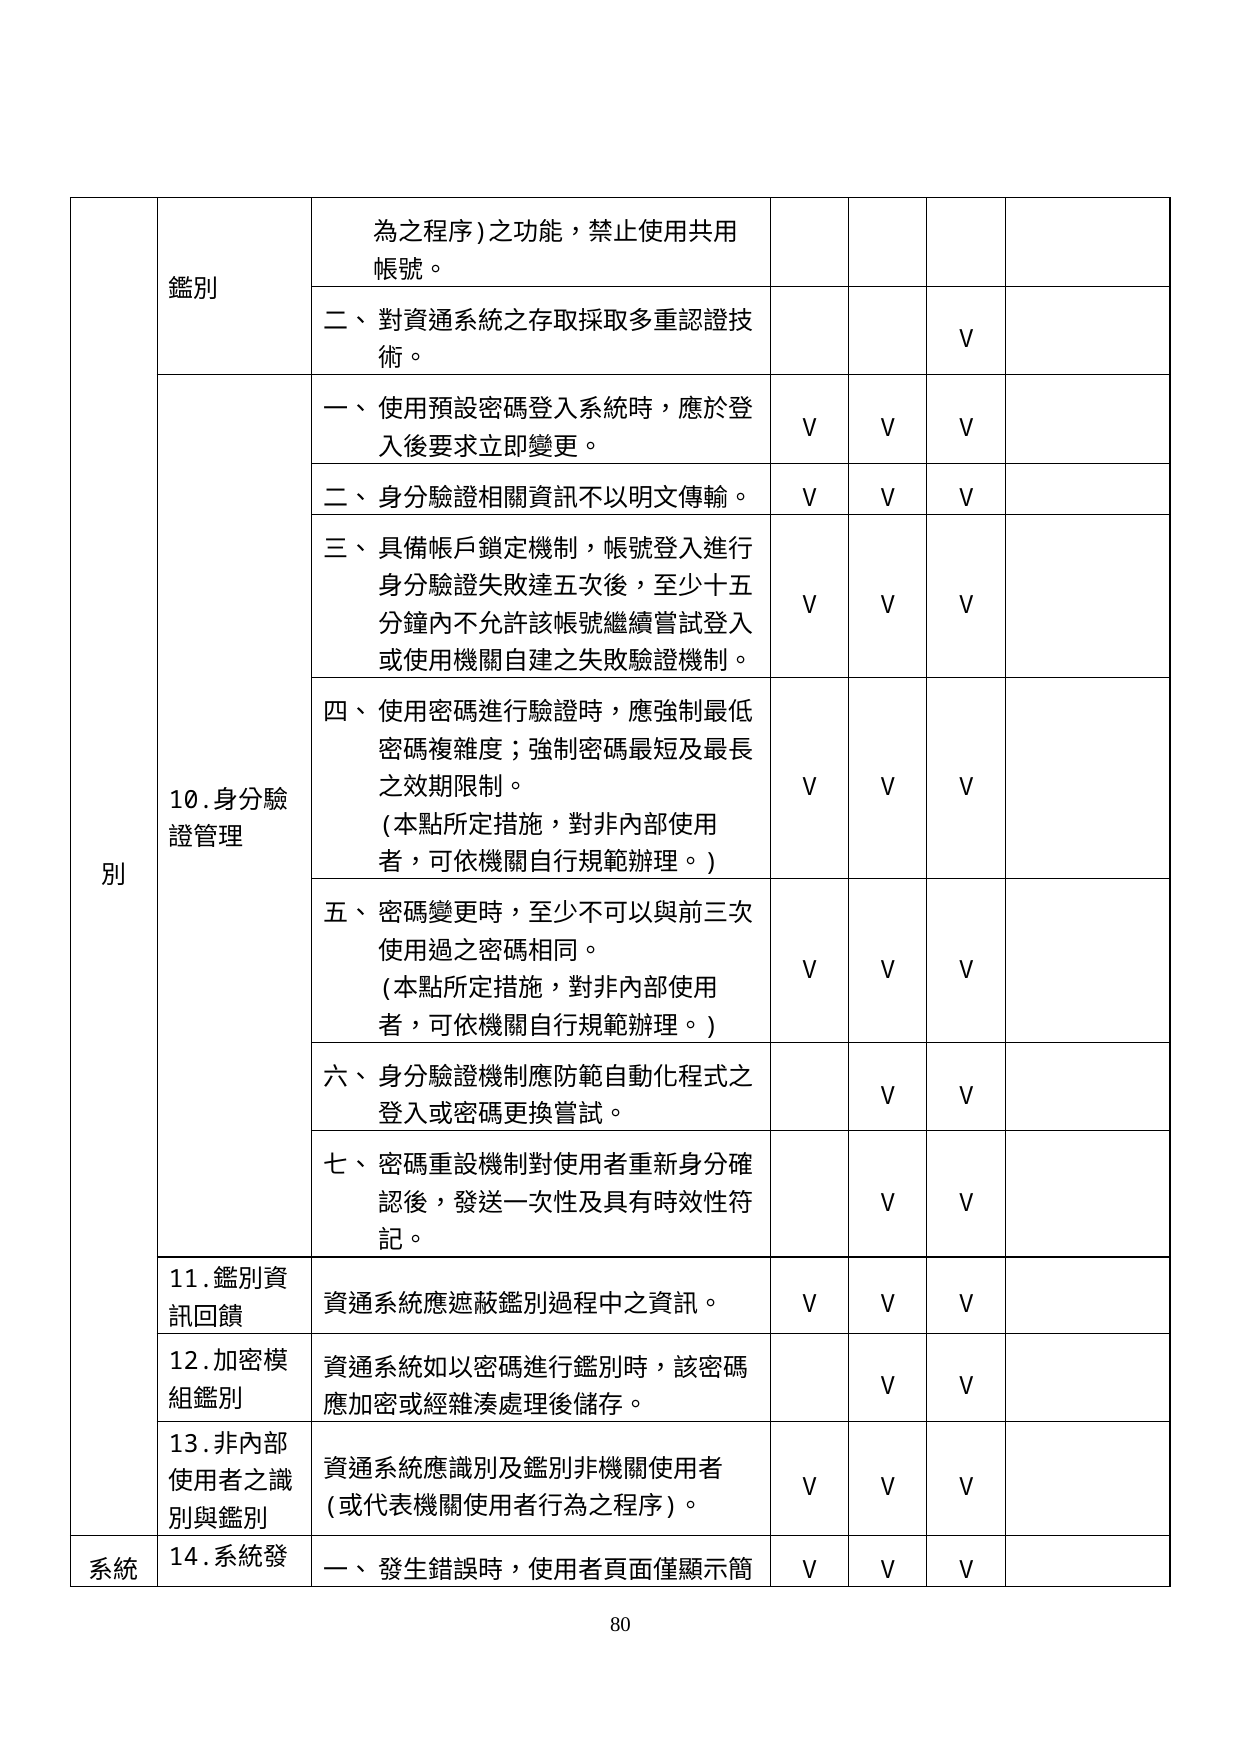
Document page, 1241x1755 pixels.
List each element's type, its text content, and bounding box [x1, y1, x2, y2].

table_cell [1006, 515, 1169, 677]
table_cell 具備帳戶鎖定機制，帳號登入進行身分驗證失敗達五次後，至少十五分鐘內不允許該帳號繼續嘗試登入或使用機關自建之失敗驗證機制。 [312, 515, 770, 677]
table_cell [771, 287, 848, 374]
table_cell [927, 198, 1005, 286]
table_cell 為之程序)之功能，禁止使用共用帳號。 [312, 198, 770, 286]
table_cell 13.非內部使用者之識別與鑑別 [158, 1422, 311, 1534]
table_cell [771, 198, 848, 286]
table_cell [1006, 287, 1169, 374]
table_cell V [849, 1422, 926, 1534]
table_cell [771, 1334, 848, 1421]
table_cell 12.加密模組鑑別 [158, 1334, 311, 1421]
table_cell V [771, 1422, 848, 1534]
table_cell [849, 198, 926, 286]
table_cell 資通系統如以密碼進行鑑別時，該密碼應加密或經雜湊處理後儲存。 [312, 1334, 770, 1421]
table_cell V [849, 1043, 926, 1130]
table_cell 14.系統發 [158, 1536, 311, 1586]
table_cell [771, 1131, 848, 1256]
table_cell V [927, 464, 1005, 514]
table_cell 身分驗證機制應防範自動化程式之登入或密碼更換嘗試。 [312, 1043, 770, 1130]
table_cell 密碼變更時，至少不可以與前三次使用過之密碼相同。 (本點所定措施，對非內部使用 者，可依機關自行規範辦理。) [312, 879, 770, 1042]
table_cell V [849, 375, 926, 463]
table_cell V [849, 1258, 926, 1332]
table_cell V [927, 1536, 1005, 1586]
table_cell V [927, 515, 1005, 677]
table_cell V [927, 287, 1005, 374]
table_cell [1006, 678, 1169, 878]
table_cell V [771, 464, 848, 514]
table_cell [1006, 464, 1169, 514]
table_cell 發生錯誤時，使用者頁面僅顯示簡 [312, 1536, 770, 1586]
table_cell [1006, 375, 1169, 463]
table_cell 密碼重設機制對使用者重新身分確認後，發送一次性及具有時效性符記。 [312, 1131, 770, 1256]
table_cell [1006, 1536, 1169, 1586]
table_cell 別 [71, 198, 157, 1534]
table_cell [1006, 879, 1169, 1042]
table_cell V [927, 1131, 1005, 1256]
table_cell V [927, 375, 1005, 463]
table_cell V [927, 1422, 1005, 1534]
table_cell 系統 [71, 1536, 157, 1586]
table_cell V [771, 375, 848, 463]
table_cell V [849, 678, 926, 878]
table_cell V [849, 1334, 926, 1421]
table_cell V [771, 678, 848, 878]
table_cell V [849, 1131, 926, 1256]
table_cell [849, 287, 926, 374]
table_cell [1006, 1422, 1169, 1534]
table_cell 10.身分驗證管理 [158, 375, 311, 1256]
table_cell V [849, 464, 926, 514]
table_cell V [771, 1258, 848, 1332]
table_cell 使用預設密碼登入系統時，應於登入後要求立即變更。 [312, 375, 770, 463]
table_cell V [927, 1334, 1005, 1421]
table_cell V [771, 879, 848, 1042]
table_cell V [927, 1258, 1005, 1332]
table_cell V [927, 1043, 1005, 1130]
table_cell [771, 1043, 848, 1130]
table_cell 使用密碼進行驗證時，應強制最低密碼複雜度；強制密碼最短及最長之效期限制。 (本點所定措施，對非內部使用者，可依機關自行規範辦理。) [312, 678, 770, 878]
table_cell V [927, 879, 1005, 1042]
table_cell V [771, 1536, 848, 1586]
table_cell [1006, 1258, 1169, 1332]
table_cell V [771, 515, 848, 677]
table_cell 鑑別 [158, 198, 311, 374]
table_cell 身分驗證相關資訊不以明文傳輸。 [312, 464, 770, 514]
table_cell [1006, 1334, 1169, 1421]
table_cell V [849, 515, 926, 677]
table_cell [1006, 1131, 1169, 1256]
table_cell 對資通系統之存取採取多重認證技術。 [312, 287, 770, 374]
table_cell V [849, 1536, 926, 1586]
table_cell 資通系統應遮蔽鑑別過程中之資訊。 [312, 1258, 770, 1332]
table_cell V [849, 879, 926, 1042]
table_cell V [927, 678, 1005, 878]
table_cell [1006, 198, 1169, 286]
table_cell 資通系統應識別及鑑別非機關使用者(或代表機關使用者行為之程序)。 [312, 1422, 770, 1534]
table_cell 11.鑑別資訊回饋 [158, 1258, 311, 1332]
table_cell [1006, 1043, 1169, 1130]
